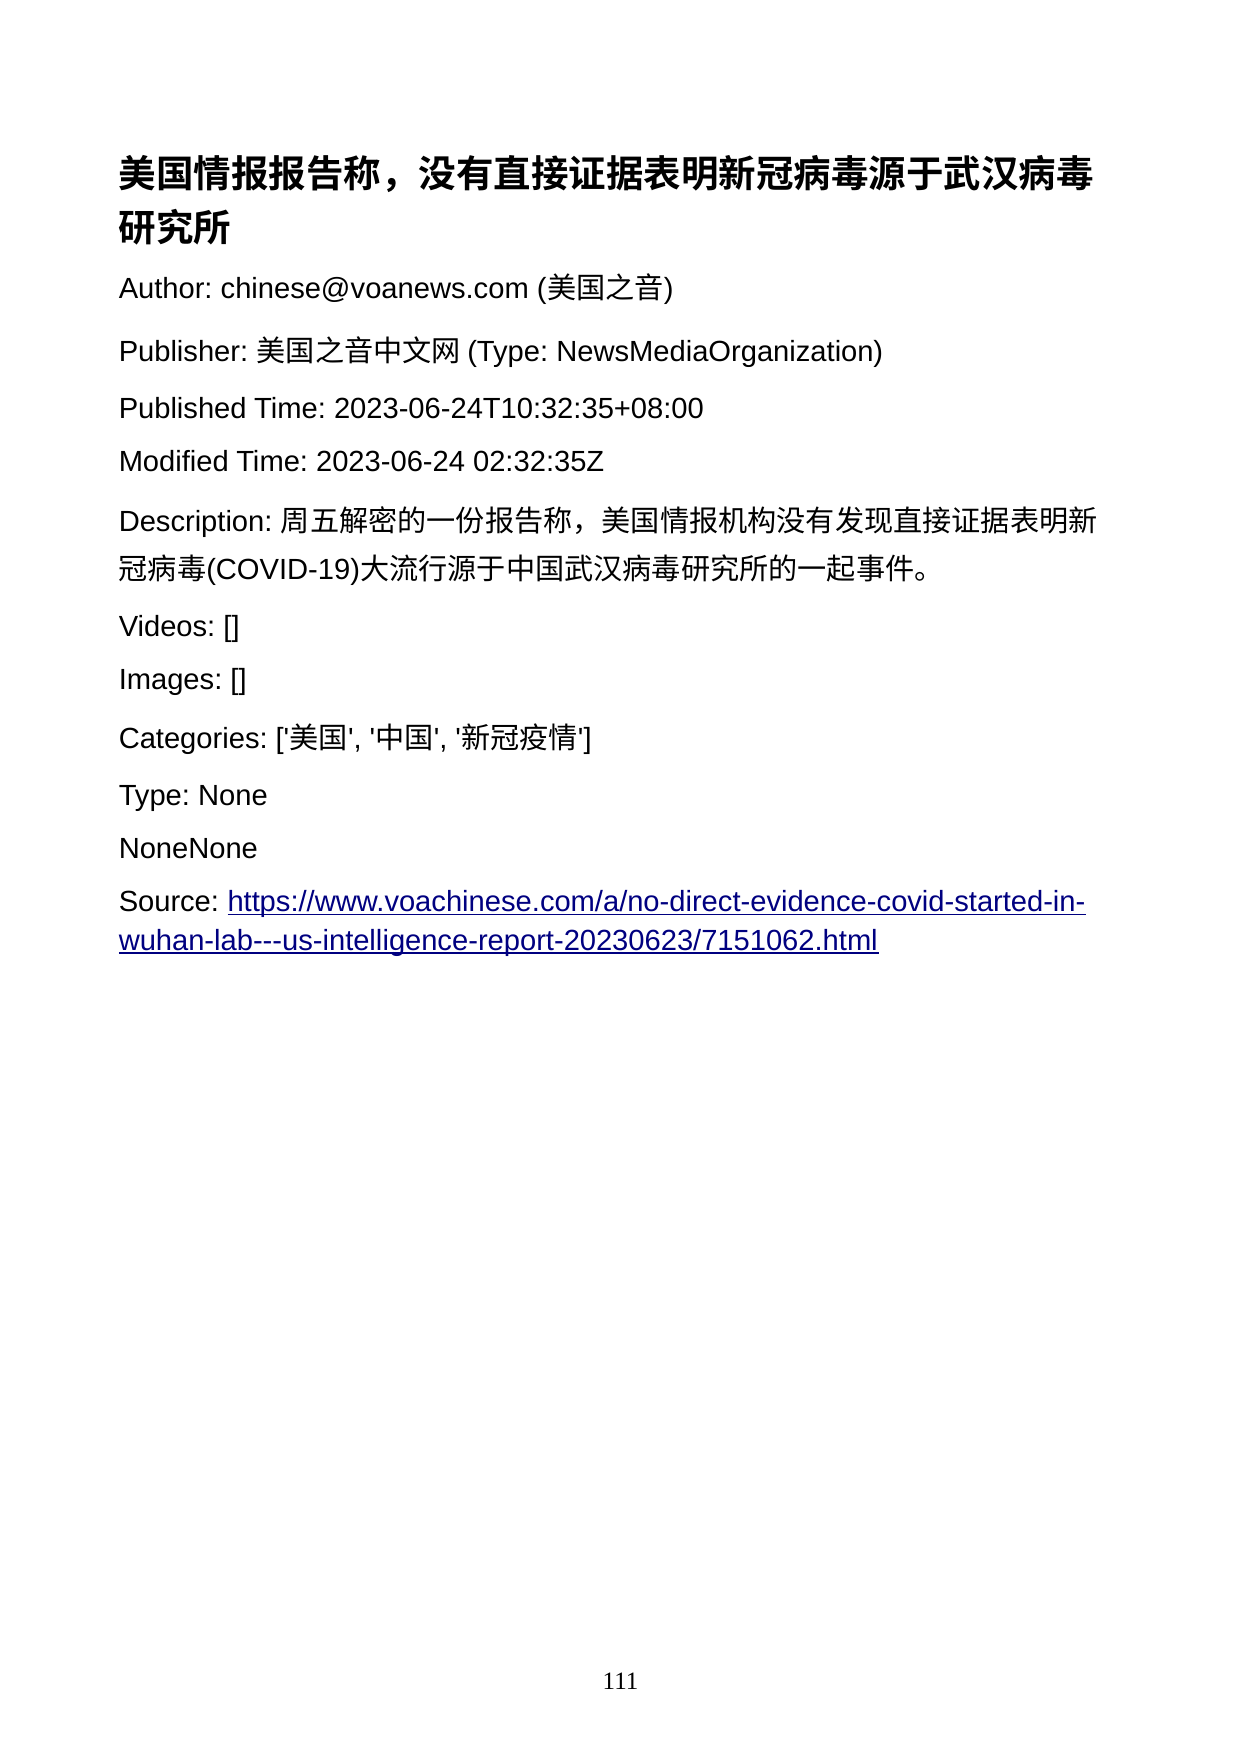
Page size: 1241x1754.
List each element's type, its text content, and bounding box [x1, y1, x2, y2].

text Modified Time: 2023-06-24 02:32:35Z [118, 444, 1122, 477]
text Type: None [118, 778, 1122, 812]
text NoneNone [118, 831, 1122, 865]
text Videos: [] [118, 609, 1122, 642]
text Publisher: 美国之音中文网 (Type: NewsMediaOrganization) [118, 328, 1122, 370]
text Author: chinese@voanews.com (美国之音) [118, 264, 1122, 307]
subtitle 美国情报报告称，没有直接证据表明新冠病毒源于武汉病毒研究所 [118, 143, 1122, 252]
text Description: 周五解密的一份报告称，美国情报机构没有发现直接证据表明新冠病毒(COVID-19)大流行源于中国武汉病毒研究所的一起事件。 [118, 497, 1122, 588]
text Images: [] [118, 662, 1122, 695]
text Categories: ['美国', '中国', '新冠疫情'] [118, 715, 1122, 757]
text Source: https://www.voachinese.com/a/no-direct-evidence-covid-started-in-wuhan-lab---us-intelligence-report-20230623/7151062.html [118, 884, 1122, 956]
text Published Time: 2023-06-24T10:32:35+08:00 [118, 391, 1122, 424]
